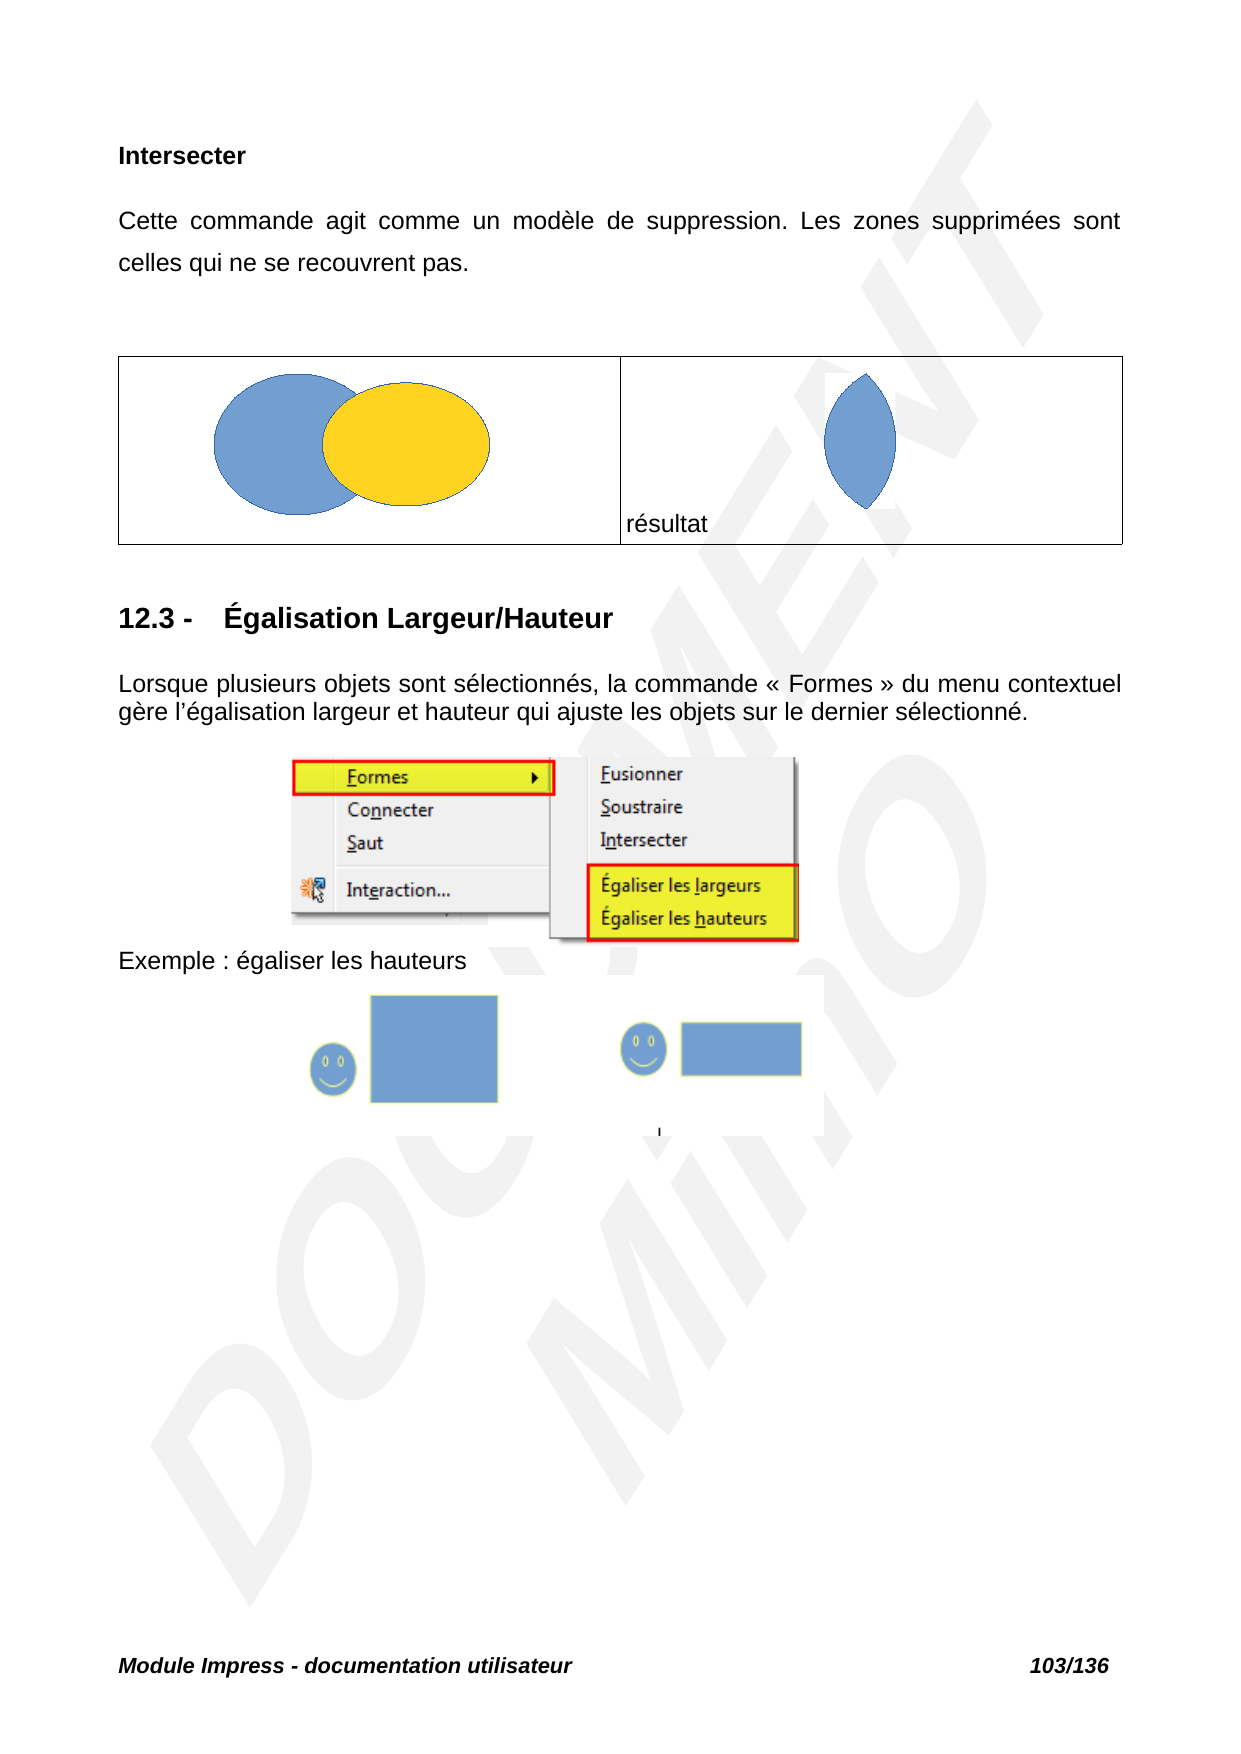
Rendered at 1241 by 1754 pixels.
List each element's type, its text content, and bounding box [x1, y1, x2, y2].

table_header [119, 357, 620, 544]
picture [297, 975, 824, 1136]
text Intersecter [118, 142, 1122, 169]
picture [291, 757, 799, 947]
text Exemple : égaliser les hauteurs [118, 947, 1122, 974]
text Cette commande agit comme un modèle de suppression. Les zones supprimées sont celles qui ne se recouvrent pas. [118, 207, 1122, 277]
subtitle Égalisation Largeur/Hauteur [118, 602, 1122, 634]
table_header résultat [621, 357, 1122, 544]
text Lorsque plusieurs objets sont sélectionnés, la commande « Formes » du menu contextuel gère l’égalisation largeur et hauteur qui ajuste les objets sur le dernier sélectionné. [118, 670, 1122, 726]
